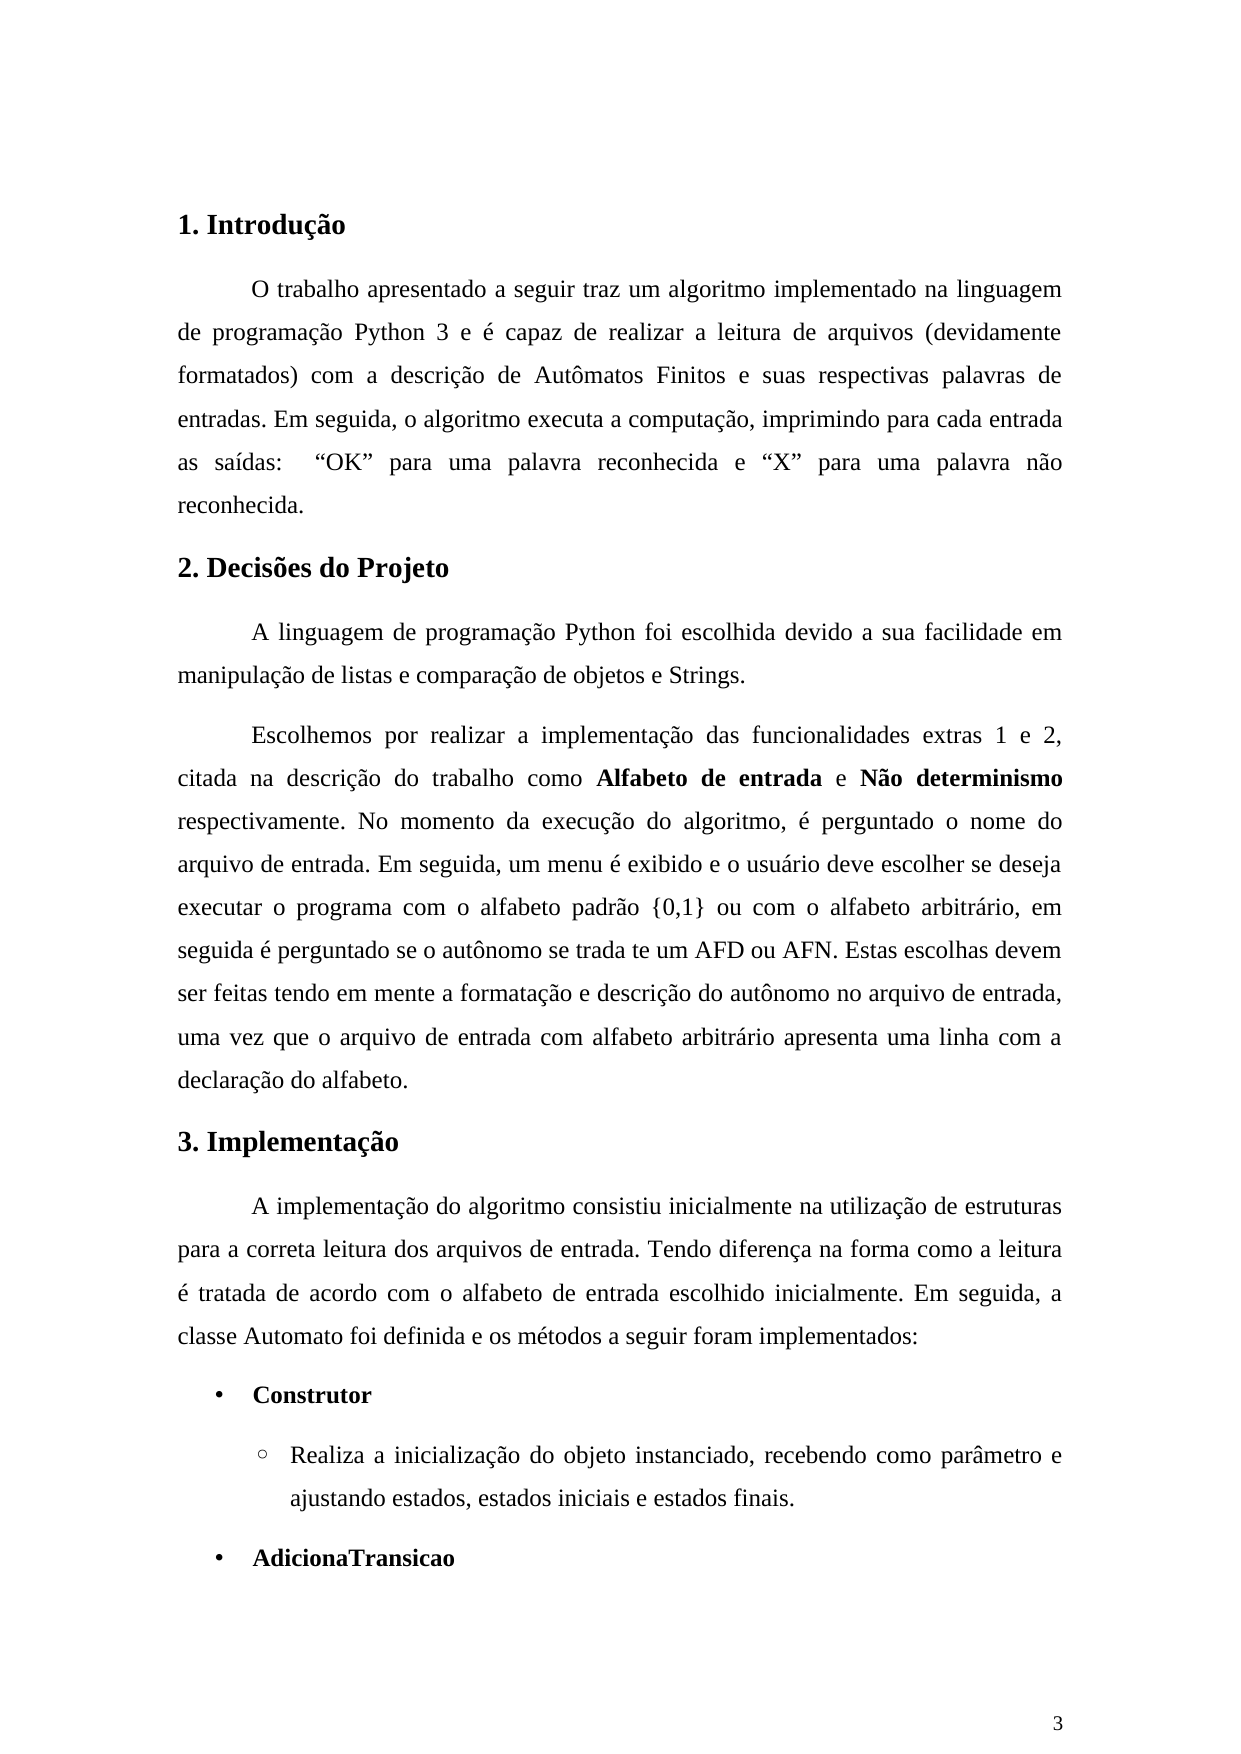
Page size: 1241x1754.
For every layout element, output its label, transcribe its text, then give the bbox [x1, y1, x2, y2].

list 3. Implementação [177, 1124, 1063, 1158]
text A linguagem de programação Python foi escolhida devido a sua facilidade em manipulação de listas e comparação de objetos e Strings. [177, 617, 1063, 689]
text 2. Decisões do Projeto [177, 550, 1063, 583]
text Escolhemos por realizar a implementação das funcionalidades extras 1 e 2, citada na descrição do trabalho como Alfabeto de entrada e Não determinismo respectivamente. No momento da execução do algoritmo, é perguntado o nome do arquivo de entrada. Em seguida, um menu é exibido e o usuário deve escolher se deseja executar o programa com o alfabeto padrão {0,1} ou com o alfabeto arbitrário, em seguida é perguntado se o autônomo se trada te um AFD ou AFN. Estas escolhas devem ser feitas tendo em mente a formatação e descrição do autônomo no arquivo de entrada, uma vez que o arquivo de entrada com alfabeto arbitrário apresenta uma linha com a declaração do alfabeto. [177, 720, 1063, 1093]
text O trabalho apresentado a seguir traz um algoritmo implementado na linguagem de programação Python 3 e é capaz de realizar a leitura de arquivos (devidamente formatados) com a descrição de Autômatos Finitos e suas respectivas palavras de entradas. Em seguida, o algoritmo executa a computação, imprimindo para cada entrada as saídas: “OK” para uma palavra reconhecida e “X” para uma palavra não reconhecida. [177, 274, 1063, 519]
list AdicionaTransicao [215, 1543, 1063, 1572]
list Realiza a inicialização do objeto instanciado, recebendo como parâmetro e ajustando estados, estados iniciais e estados finais. [252, 1440, 1063, 1512]
text A implementação do algoritmo consistiu inicialmente na utilização de estruturas para a correta leitura dos arquivos de entrada. Tendo diferença na forma como a leitura é tratada de acordo com o alfabeto de entrada escolhido inicialmente. Em seguida, a classe Automato foi definida e os métodos a seguir foram implementados: [177, 1191, 1063, 1349]
list Construtor [215, 1381, 1063, 1409]
text 1. Introdução [177, 207, 1063, 241]
